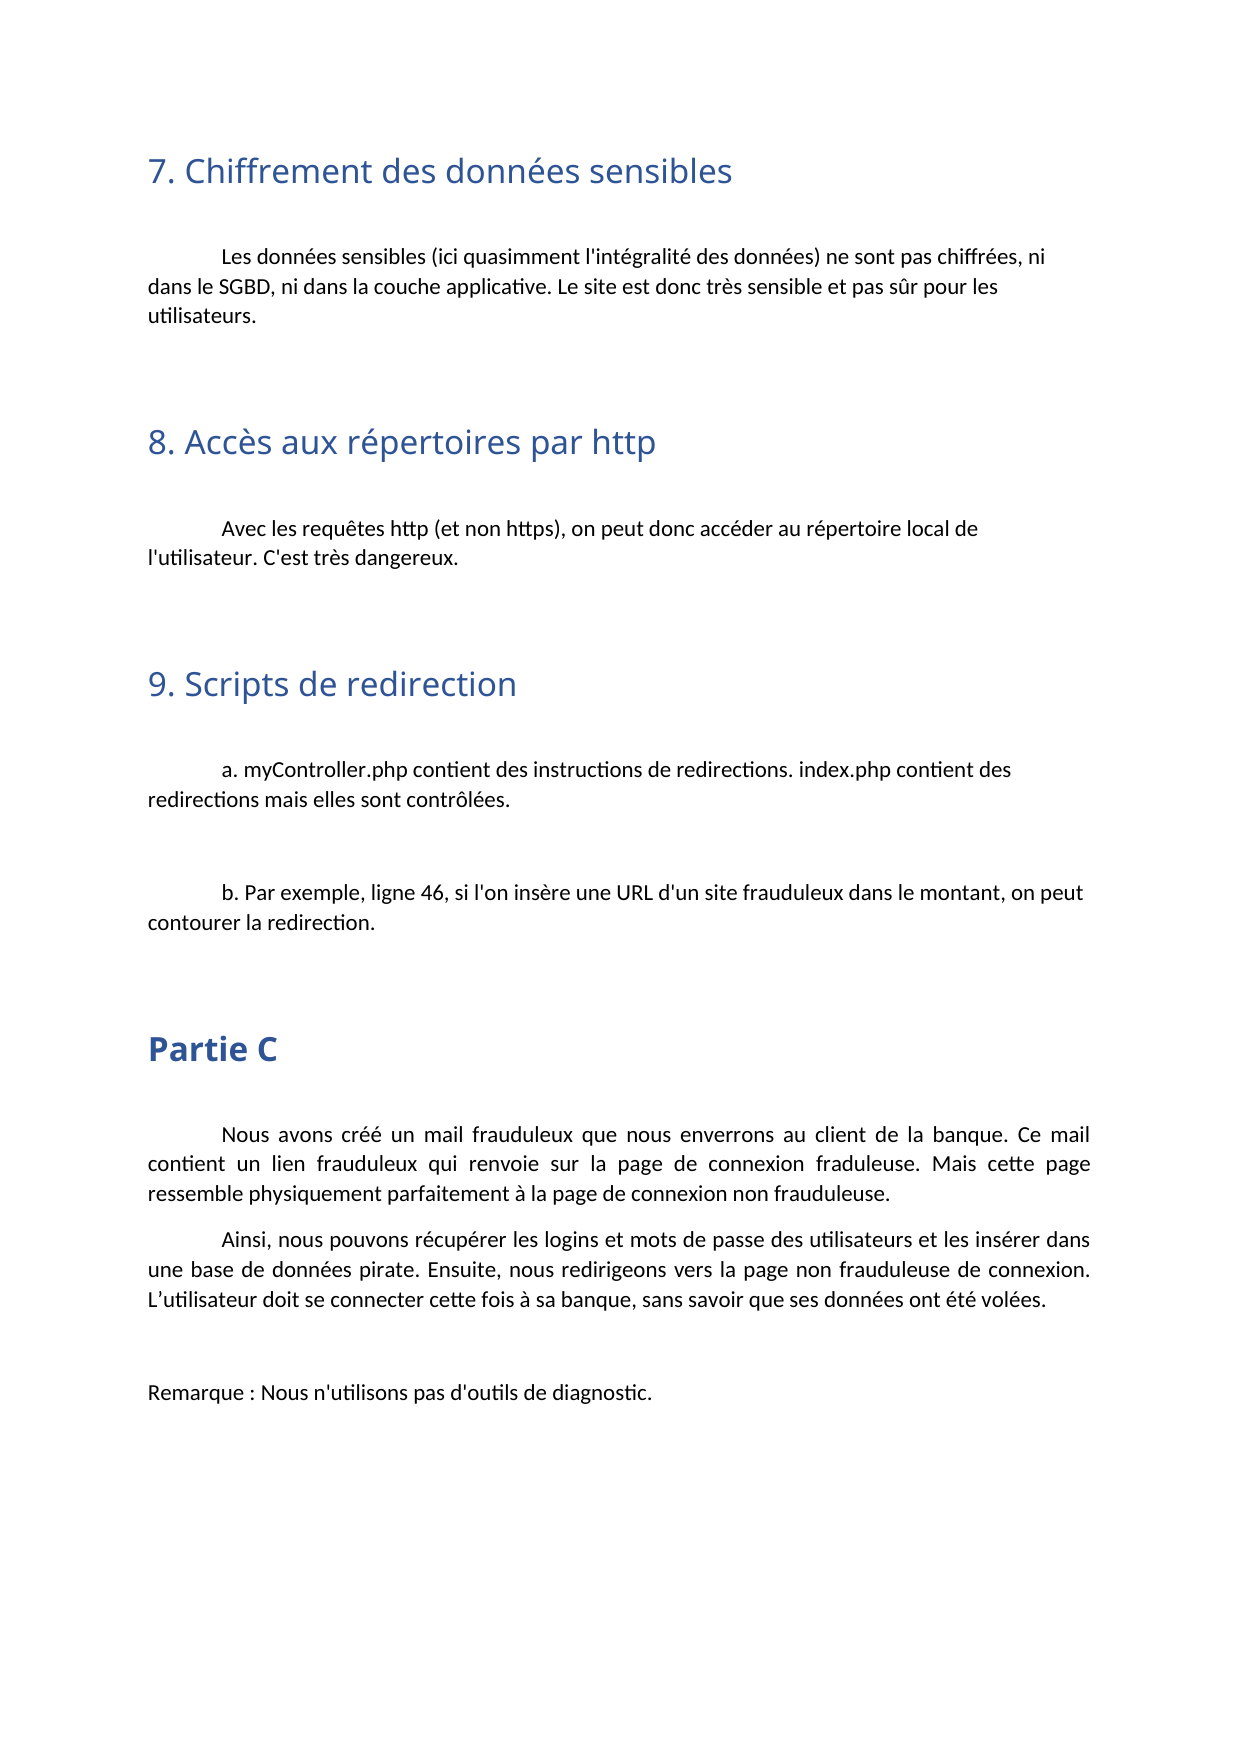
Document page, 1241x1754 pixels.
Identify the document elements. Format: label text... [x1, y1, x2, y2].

text b. Par exemple, ligne 46, si l'on insère une URL d'un site frauduleux dans le montant, on peut contourer la redirection. [148, 878, 1093, 936]
subtitle Partie C [148, 1025, 1093, 1071]
text Nous avons créé un mail frauduleux que nous enverrons au client de la banque. Ce mail contient un lien frauduleux qui renvoie sur la page de connexion fraduleuse. Mais cette page ressemble physiquement parfaitement à la page de connexion non frauduleuse. [148, 1120, 1093, 1207]
text Remarque : Nous n'utilisons pas d'outils de diagnostic. [148, 1378, 1093, 1406]
subtitle 7. Chiffrement des données sensibles [148, 148, 1093, 193]
subtitle 9. Scripts de redirection [148, 661, 1093, 706]
text a. myController.php contient des instructions de redirections. index.php contient des redirections mais elles sont contrôlées. [148, 756, 1093, 813]
text Avec les requêtes http (et non https), on peut donc accéder au répertoire local de l'utilisateur. C'est très dangereux. [148, 514, 1093, 571]
text Les données sensibles (ici quasimment l'intégralité des données) ne sont pas chiffrées, ni dans le SGBD, ni dans la couche applicative. Le site est donc très sensible et pas sûr pour les utilisateurs. [148, 242, 1093, 329]
text Ainsi, nous pouvons récupérer les logins et mots de passe des utilisateurs et les insérer dans une base de données pirate. Ensuite, nous redirigeons vers la page non frauduleuse de connexion. L’utilisateur doit se connecter cette fois à sa banque, sans savoir que ses données ont été volées. [148, 1226, 1093, 1313]
subtitle 8. Accès aux répertoires par http [148, 419, 1093, 464]
